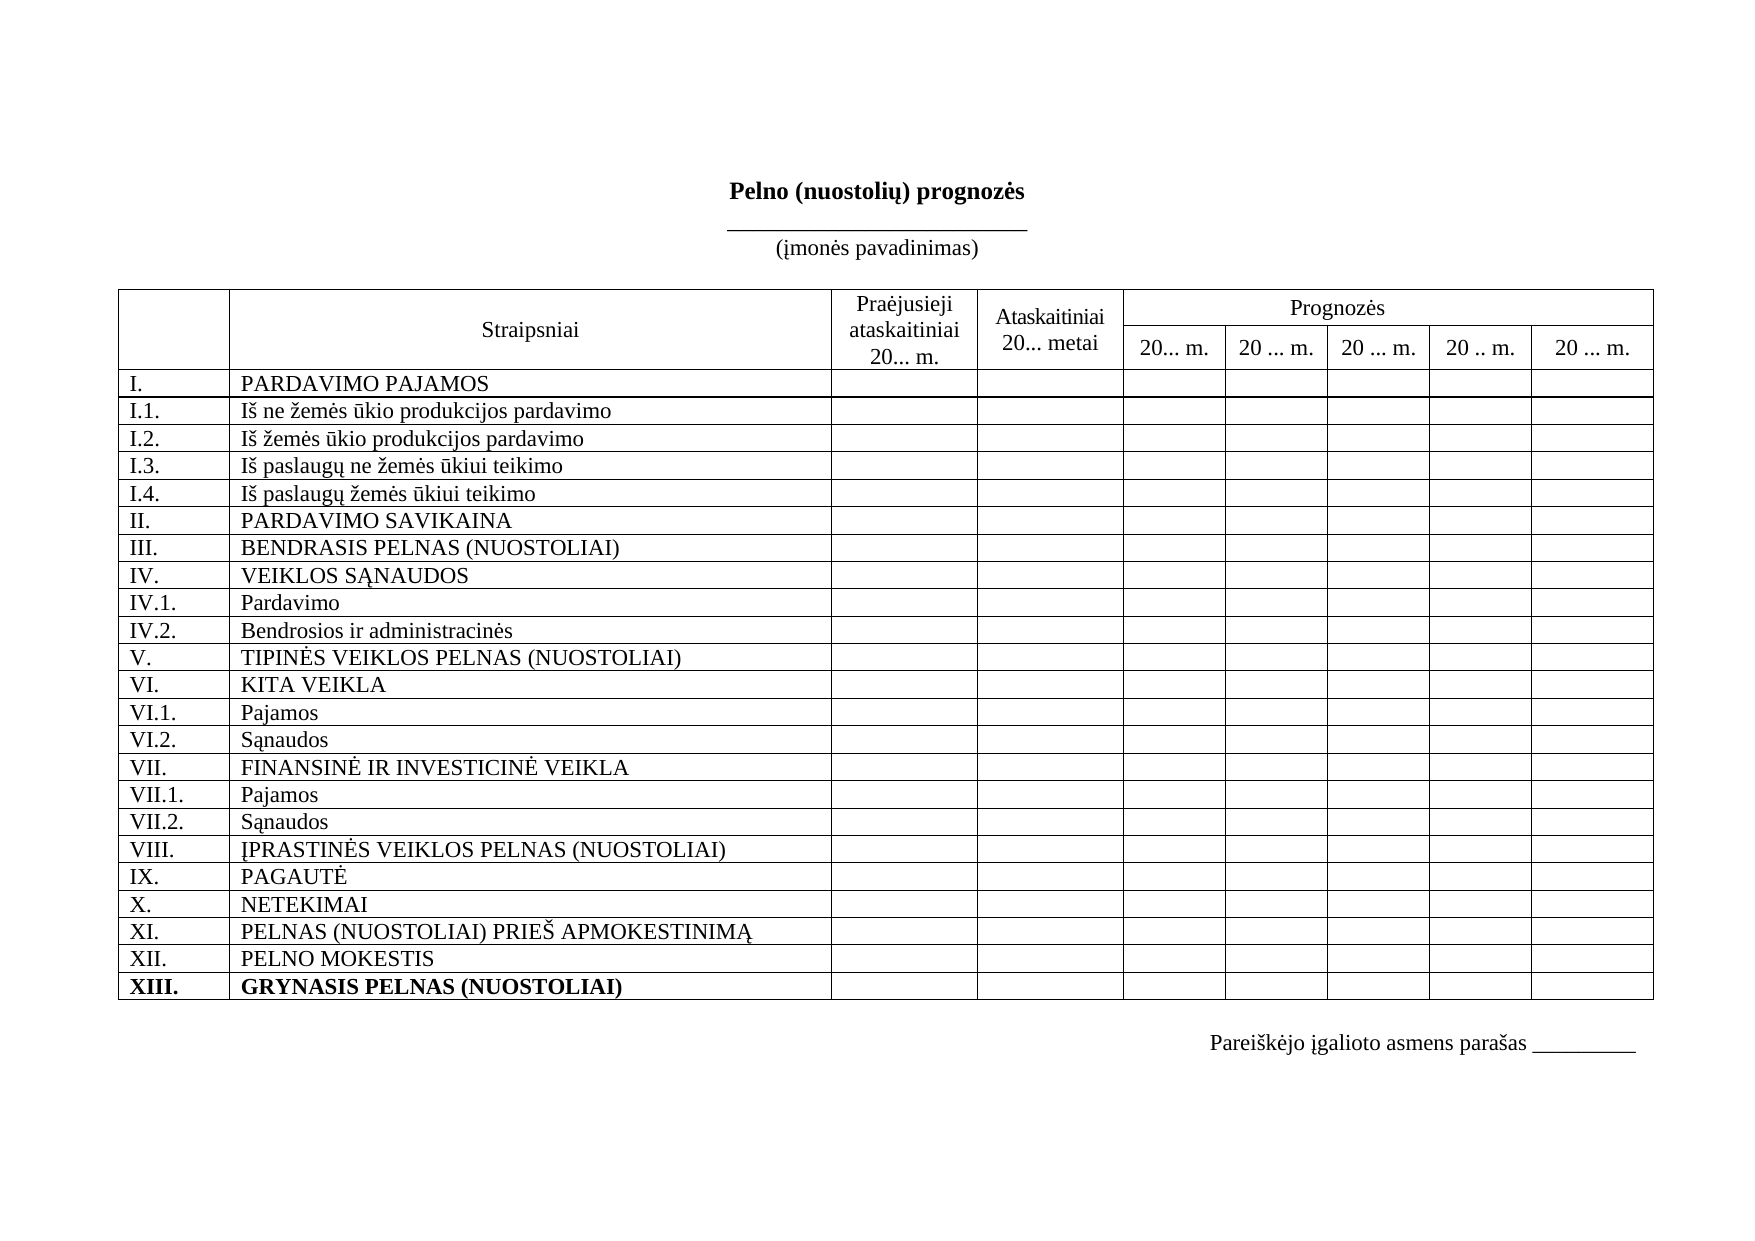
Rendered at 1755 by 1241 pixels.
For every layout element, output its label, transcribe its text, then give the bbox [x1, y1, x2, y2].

table_cell [978, 918, 1123, 944]
table_cell [978, 644, 1123, 670]
table_cell PARDAVIMO PAJAMOS [230, 370, 831, 396]
table_cell Sąnaudos [230, 726, 831, 753]
table_cell PARDAVIMO SAVIKAINA [230, 507, 831, 533]
table_cell Sąnaudos [230, 809, 831, 835]
table_cell [1532, 617, 1653, 643]
table_cell [978, 836, 1123, 862]
table_cell [1532, 452, 1653, 479]
table_cell [1226, 452, 1327, 479]
table_cell [1430, 754, 1531, 780]
table_header [119, 290, 229, 369]
table_cell VIII. [119, 836, 229, 862]
table_cell I.2. [119, 425, 229, 451]
table_cell [1328, 973, 1429, 999]
table_header Prognozės [1124, 290, 1653, 324]
table_cell [1226, 535, 1327, 561]
table_cell [832, 452, 977, 479]
table_cell [1226, 671, 1327, 698]
table_cell Iš paslaugų žemės ūkiui teikimo [230, 480, 831, 506]
table_cell [1328, 726, 1429, 753]
table_cell [1430, 535, 1531, 561]
table_cell [1430, 507, 1531, 533]
table_cell III. [119, 535, 229, 561]
table_cell [978, 891, 1123, 917]
table_cell [832, 945, 977, 972]
table_cell [832, 535, 977, 561]
text Pelno (nuostolių) prognozės [118, 176, 1636, 205]
table_cell [1430, 644, 1531, 670]
table_cell [832, 617, 977, 643]
table_cell [1532, 863, 1653, 889]
table_cell [1328, 671, 1429, 698]
table_cell [978, 726, 1123, 753]
table_cell 20 ... m. [1328, 326, 1429, 369]
table_cell PAGAUTĖ [230, 863, 831, 889]
table_cell [1430, 945, 1531, 972]
table_cell [1328, 398, 1429, 424]
table_cell [1532, 589, 1653, 616]
table_cell [1124, 973, 1225, 999]
table_cell [978, 398, 1123, 424]
table_cell XI. [119, 918, 229, 944]
table_cell [1124, 370, 1225, 396]
table_cell [1124, 589, 1225, 616]
table_cell [1226, 507, 1327, 533]
table_cell [1226, 398, 1327, 424]
table_cell [978, 781, 1123, 807]
table_cell Pardavimo [230, 589, 831, 616]
table_cell [1430, 398, 1531, 424]
table_cell [978, 589, 1123, 616]
table_cell X. [119, 891, 229, 917]
table_cell [1328, 781, 1429, 807]
table_cell [1328, 452, 1429, 479]
table_cell [1226, 425, 1327, 451]
table_cell [1430, 863, 1531, 889]
table_cell ĮPRASTINĖS VEIKLOS PELNAS (NUOSTOLIAI) [230, 836, 831, 862]
table_cell I.3. [119, 452, 229, 479]
table_cell [1430, 480, 1531, 506]
table_cell [1124, 562, 1225, 588]
table_cell [978, 480, 1123, 506]
table_cell [832, 891, 977, 917]
table_cell [978, 562, 1123, 588]
table_cell V. [119, 644, 229, 670]
table_cell [832, 370, 977, 396]
table_cell [1430, 973, 1531, 999]
table_cell [1532, 809, 1653, 835]
table_cell [1124, 726, 1225, 753]
table_cell [978, 863, 1123, 889]
table_cell [1226, 644, 1327, 670]
table_cell [1124, 863, 1225, 889]
table_cell VI.2. [119, 726, 229, 753]
table_cell [832, 480, 977, 506]
table_cell [1328, 918, 1429, 944]
table_cell [1328, 863, 1429, 889]
table_cell [1532, 973, 1653, 999]
table_cell [1430, 452, 1531, 479]
table_cell [1226, 589, 1327, 616]
text Pareiškėjo įgalioto asmens parašas _________ [118, 1029, 1636, 1055]
table_cell [1328, 425, 1429, 451]
table_cell [832, 863, 977, 889]
table_header Straipsniai [230, 290, 831, 369]
table_cell [1430, 699, 1531, 725]
table_cell IV. [119, 562, 229, 588]
table_cell [1328, 589, 1429, 616]
table_cell IV.1. [119, 589, 229, 616]
table_header Praėjusieji ataskaitiniai 20... m. [832, 290, 977, 369]
table_cell IX. [119, 863, 229, 889]
table_cell [1532, 507, 1653, 533]
table_cell [1328, 370, 1429, 396]
table_cell VEIKLOS SĄNAUDOS [230, 562, 831, 588]
table_cell [1532, 726, 1653, 753]
table_cell [832, 973, 977, 999]
table_cell [978, 425, 1123, 451]
table_cell XIII. [119, 973, 229, 999]
table_cell [1226, 370, 1327, 396]
table_cell VII.1. [119, 781, 229, 807]
table_cell [832, 754, 977, 780]
table_cell TIPINĖS VEIKLOS PELNAS (NUOSTOLIAI) [230, 644, 831, 670]
table_cell [1124, 945, 1225, 972]
table_cell [1124, 809, 1225, 835]
table_cell [978, 370, 1123, 396]
table_cell [1328, 562, 1429, 588]
table_cell Pajamos [230, 699, 831, 725]
table_cell [978, 452, 1123, 479]
table_cell [1124, 507, 1225, 533]
text ________________________ [118, 205, 1636, 234]
table_cell [1124, 535, 1225, 561]
table_cell BENDRASIS PELNAS (NUOSTOLIAI) [230, 535, 831, 561]
table_cell [1532, 836, 1653, 862]
table_cell [832, 589, 977, 616]
table_cell [1532, 535, 1653, 561]
table_cell I.4. [119, 480, 229, 506]
table_cell [1124, 891, 1225, 917]
table_cell [1124, 617, 1225, 643]
table_cell [978, 809, 1123, 835]
table_cell 20 ... m. [1532, 326, 1653, 369]
table_cell [978, 945, 1123, 972]
table_cell [1226, 809, 1327, 835]
table_cell [1328, 891, 1429, 917]
table_cell [978, 973, 1123, 999]
table_cell VI. [119, 671, 229, 698]
table_cell [1328, 836, 1429, 862]
table_cell [978, 671, 1123, 698]
table_cell [1430, 918, 1531, 944]
table_cell PELNO MOKESTIS [230, 945, 831, 972]
table_cell Iš paslaugų ne žemės ūkiui teikimo [230, 452, 831, 479]
table_cell [1430, 617, 1531, 643]
table_cell VI.1. [119, 699, 229, 725]
table_cell [1226, 699, 1327, 725]
table_cell [1430, 781, 1531, 807]
table_cell [1124, 398, 1225, 424]
table_cell [1532, 891, 1653, 917]
table_cell [1532, 671, 1653, 698]
table_cell [1532, 945, 1653, 972]
table_cell Iš žemės ūkio produkcijos pardavimo [230, 425, 831, 451]
table_cell I.1. [119, 398, 229, 424]
table_cell II. [119, 507, 229, 533]
table_cell [1328, 617, 1429, 643]
table_cell [1226, 781, 1327, 807]
table_cell Iš ne žemės ūkio produkcijos pardavimo [230, 398, 831, 424]
table_cell [1430, 425, 1531, 451]
table_cell [1328, 535, 1429, 561]
table_cell [1532, 480, 1653, 506]
table_cell Bendrosios ir administracinės [230, 617, 831, 643]
table_cell KITA VEIKLA [230, 671, 831, 698]
table_cell [1328, 809, 1429, 835]
table_cell [1430, 836, 1531, 862]
table_cell [1124, 671, 1225, 698]
table_cell [1532, 699, 1653, 725]
table_cell [1124, 918, 1225, 944]
table_cell VII.2. [119, 809, 229, 835]
table_cell [978, 754, 1123, 780]
table_cell [1226, 918, 1327, 944]
table_cell XII. [119, 945, 229, 972]
table_cell [832, 425, 977, 451]
text (įmonės pavadinimas) [118, 234, 1636, 260]
table_cell [1532, 918, 1653, 944]
table_cell [832, 507, 977, 533]
table_cell [1430, 726, 1531, 753]
table_cell [832, 644, 977, 670]
table_cell [1328, 754, 1429, 780]
table_cell [1532, 370, 1653, 396]
table_cell IV.2. [119, 617, 229, 643]
table_cell FINANSINĖ IR INVESTICINĖ VEIKLA [230, 754, 831, 780]
table_cell [1430, 891, 1531, 917]
table_cell [1226, 863, 1327, 889]
table_cell [1124, 781, 1225, 807]
table_cell [1328, 699, 1429, 725]
table_cell [978, 507, 1123, 533]
table_header Ataskaitiniai 20... metai [978, 290, 1123, 369]
table_cell [1328, 507, 1429, 533]
table_cell [1124, 425, 1225, 451]
table_cell [1226, 726, 1327, 753]
table_cell [1226, 617, 1327, 643]
table_cell [1532, 754, 1653, 780]
table_cell [1124, 754, 1225, 780]
table_cell [1226, 891, 1327, 917]
table_cell [1124, 480, 1225, 506]
table_cell [1124, 644, 1225, 670]
table_cell [1124, 836, 1225, 862]
table_cell [1430, 370, 1531, 396]
table_cell VII. [119, 754, 229, 780]
table_cell [1328, 644, 1429, 670]
table_cell 20 .. m. [1430, 326, 1531, 369]
table_cell [1328, 480, 1429, 506]
table_cell [978, 535, 1123, 561]
table_cell [1226, 945, 1327, 972]
table_cell 20 ... m. [1226, 326, 1327, 369]
table_cell [832, 699, 977, 725]
table_cell [832, 918, 977, 944]
table_cell PELNAS (NUOSTOLIAI) PRIEŠ APMOKESTINIMĄ [230, 918, 831, 944]
table_cell NETEKIMAI [230, 891, 831, 917]
table_cell [1226, 973, 1327, 999]
table_cell [1226, 480, 1327, 506]
table_cell [978, 699, 1123, 725]
table_cell [1532, 425, 1653, 451]
table_cell [1226, 754, 1327, 780]
table_cell [832, 726, 977, 753]
table_cell [1532, 781, 1653, 807]
table_cell [832, 809, 977, 835]
table_cell [1430, 809, 1531, 835]
table_cell [1430, 671, 1531, 698]
table_cell [1226, 562, 1327, 588]
table_cell [832, 781, 977, 807]
table_cell [1532, 644, 1653, 670]
table_cell [1532, 562, 1653, 588]
table_cell [1532, 398, 1653, 424]
table_cell [1430, 562, 1531, 588]
table_cell [832, 836, 977, 862]
table_cell [1226, 836, 1327, 862]
table_cell [1124, 699, 1225, 725]
table_cell [1430, 589, 1531, 616]
table_cell I. [119, 370, 229, 396]
table_cell 20... m. [1124, 326, 1225, 369]
table_cell [978, 617, 1123, 643]
table_cell GRYNASIS PELNAS (NUOSTOLIAI) [230, 973, 831, 999]
table_cell [1124, 452, 1225, 479]
table_cell [832, 671, 977, 698]
table_cell [832, 398, 977, 424]
table_cell [1328, 945, 1429, 972]
table_cell [832, 562, 977, 588]
table_cell Pajamos [230, 781, 831, 807]
